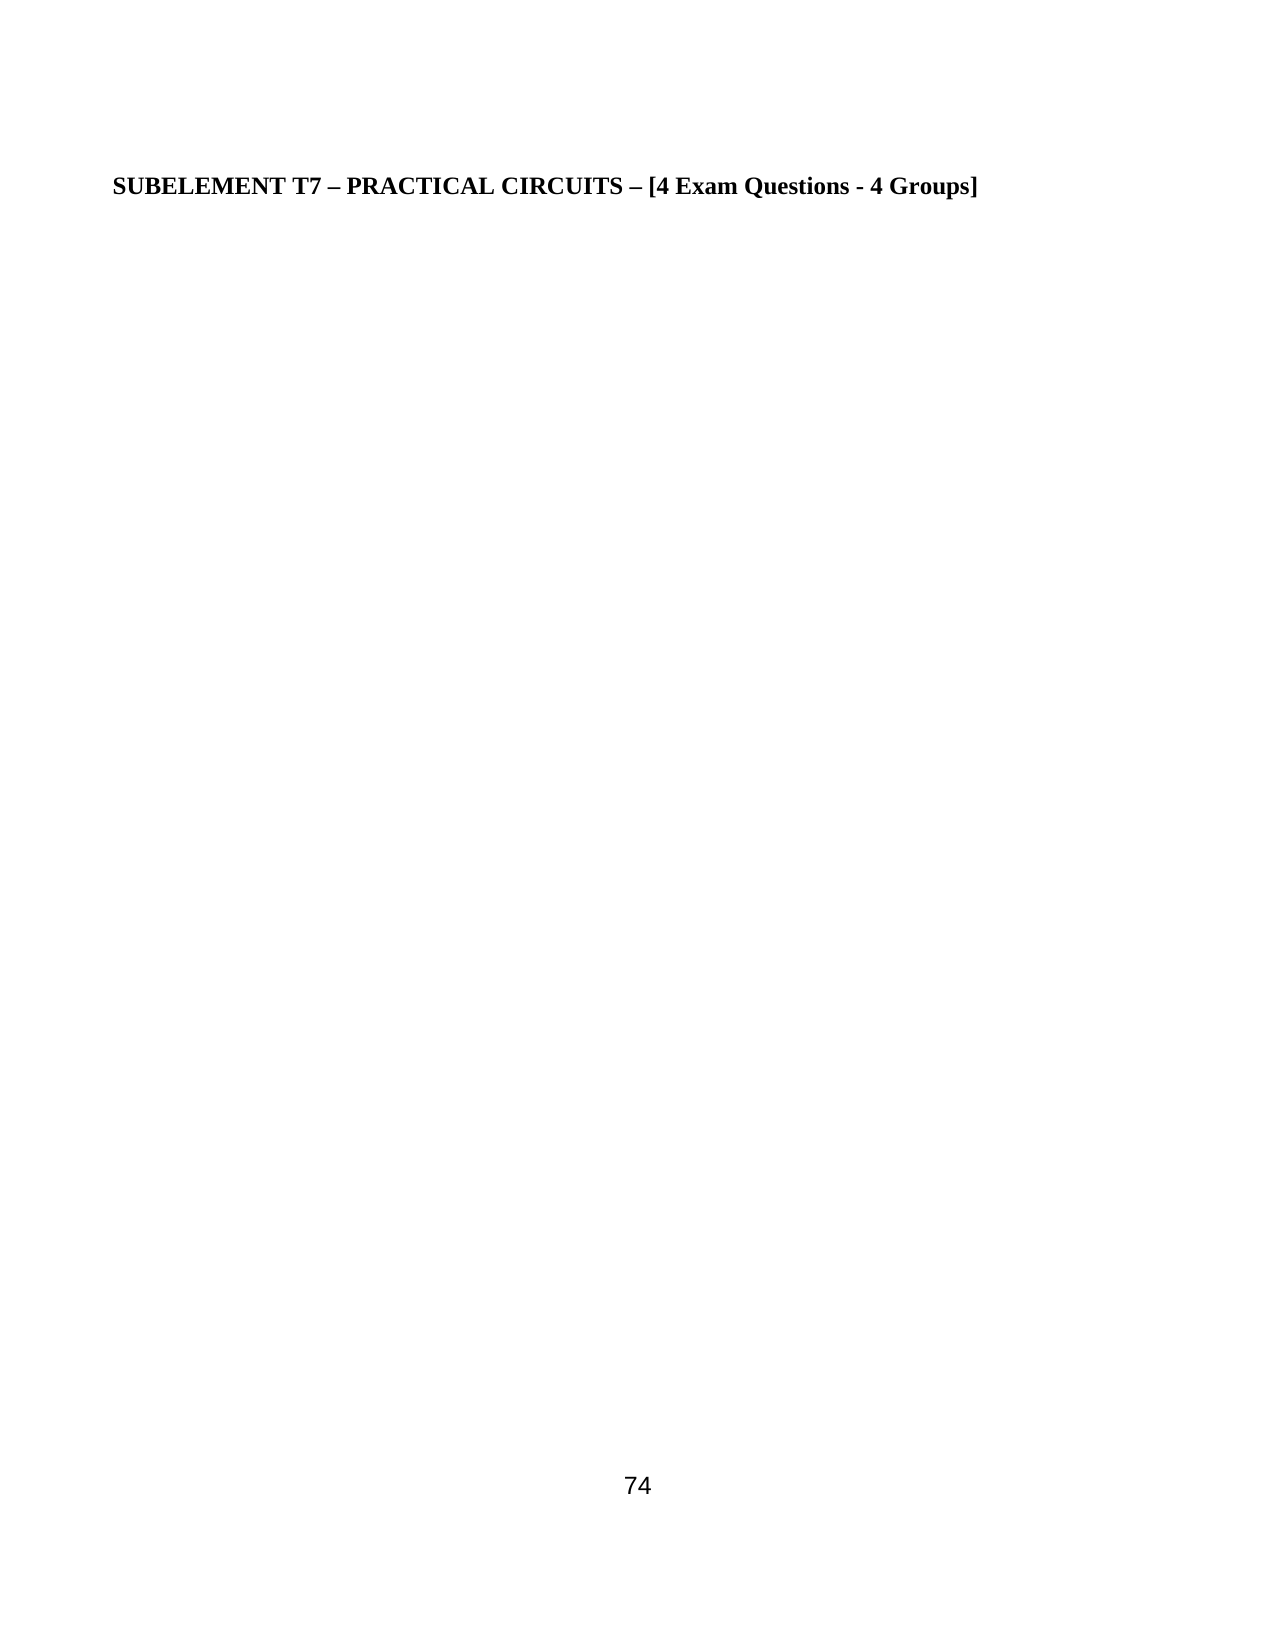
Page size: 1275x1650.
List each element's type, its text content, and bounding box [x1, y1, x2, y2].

subtitle SUBELEMENT T7 – PRACTICAL CIRCUITS – [4 Exam Questions - 4 Groups] [112, 171, 1162, 200]
